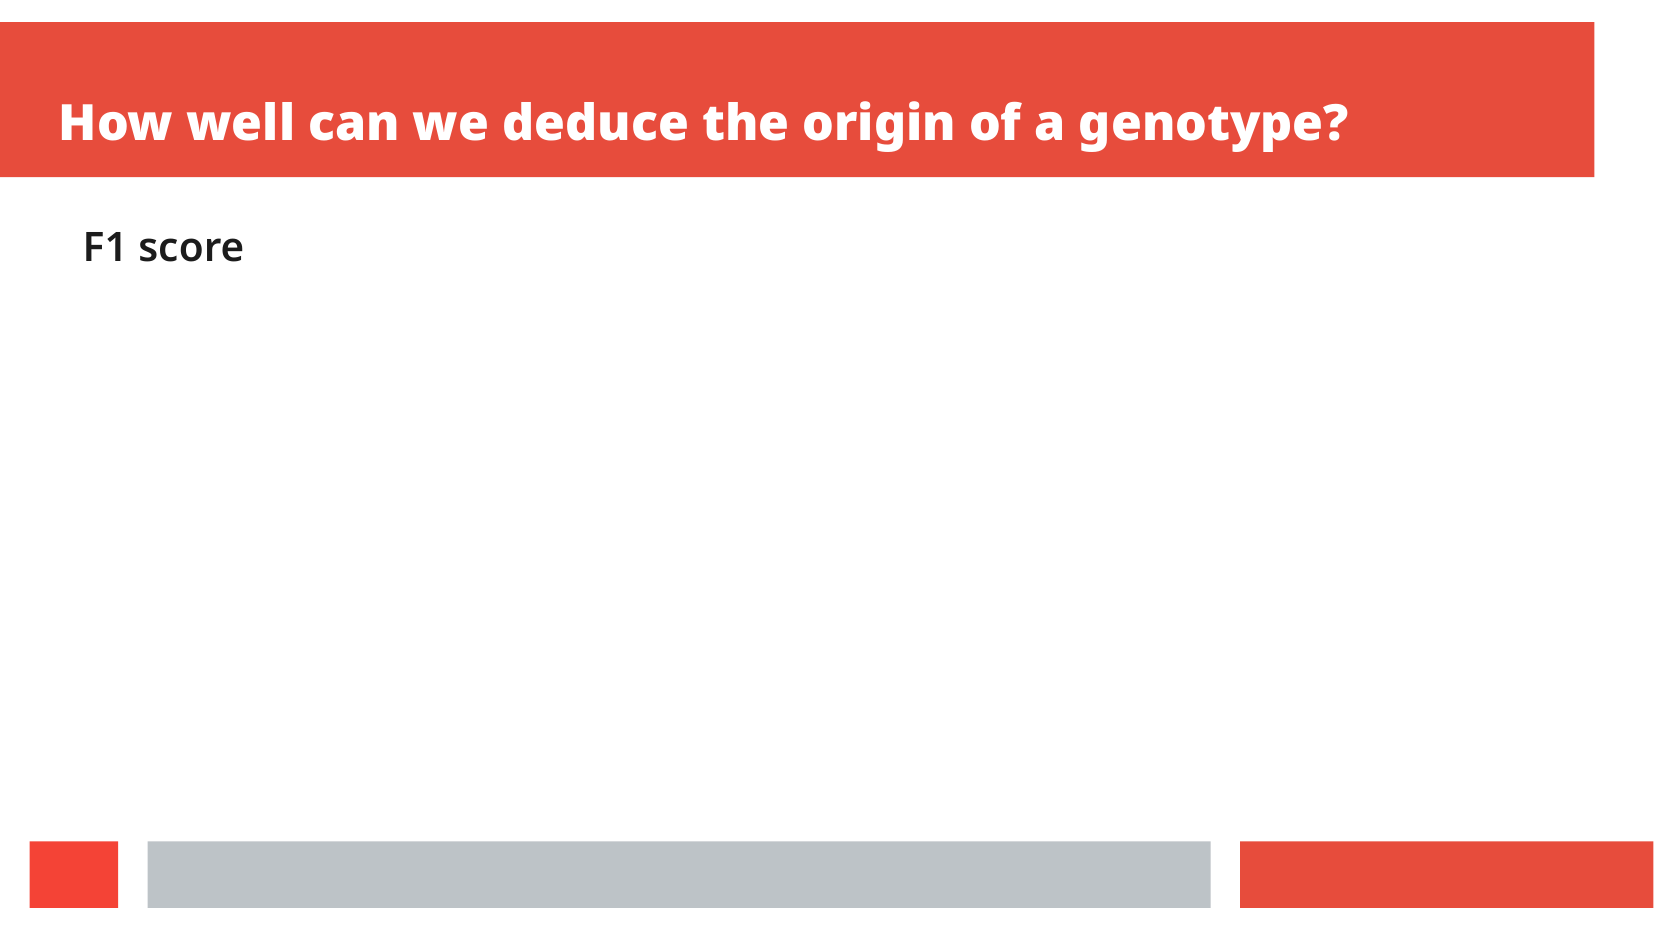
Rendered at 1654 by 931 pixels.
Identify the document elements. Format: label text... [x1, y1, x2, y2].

list F1 score [82, 217, 1571, 758]
title How well can we deduce the origin of a genotype? [59, 44, 1595, 156]
